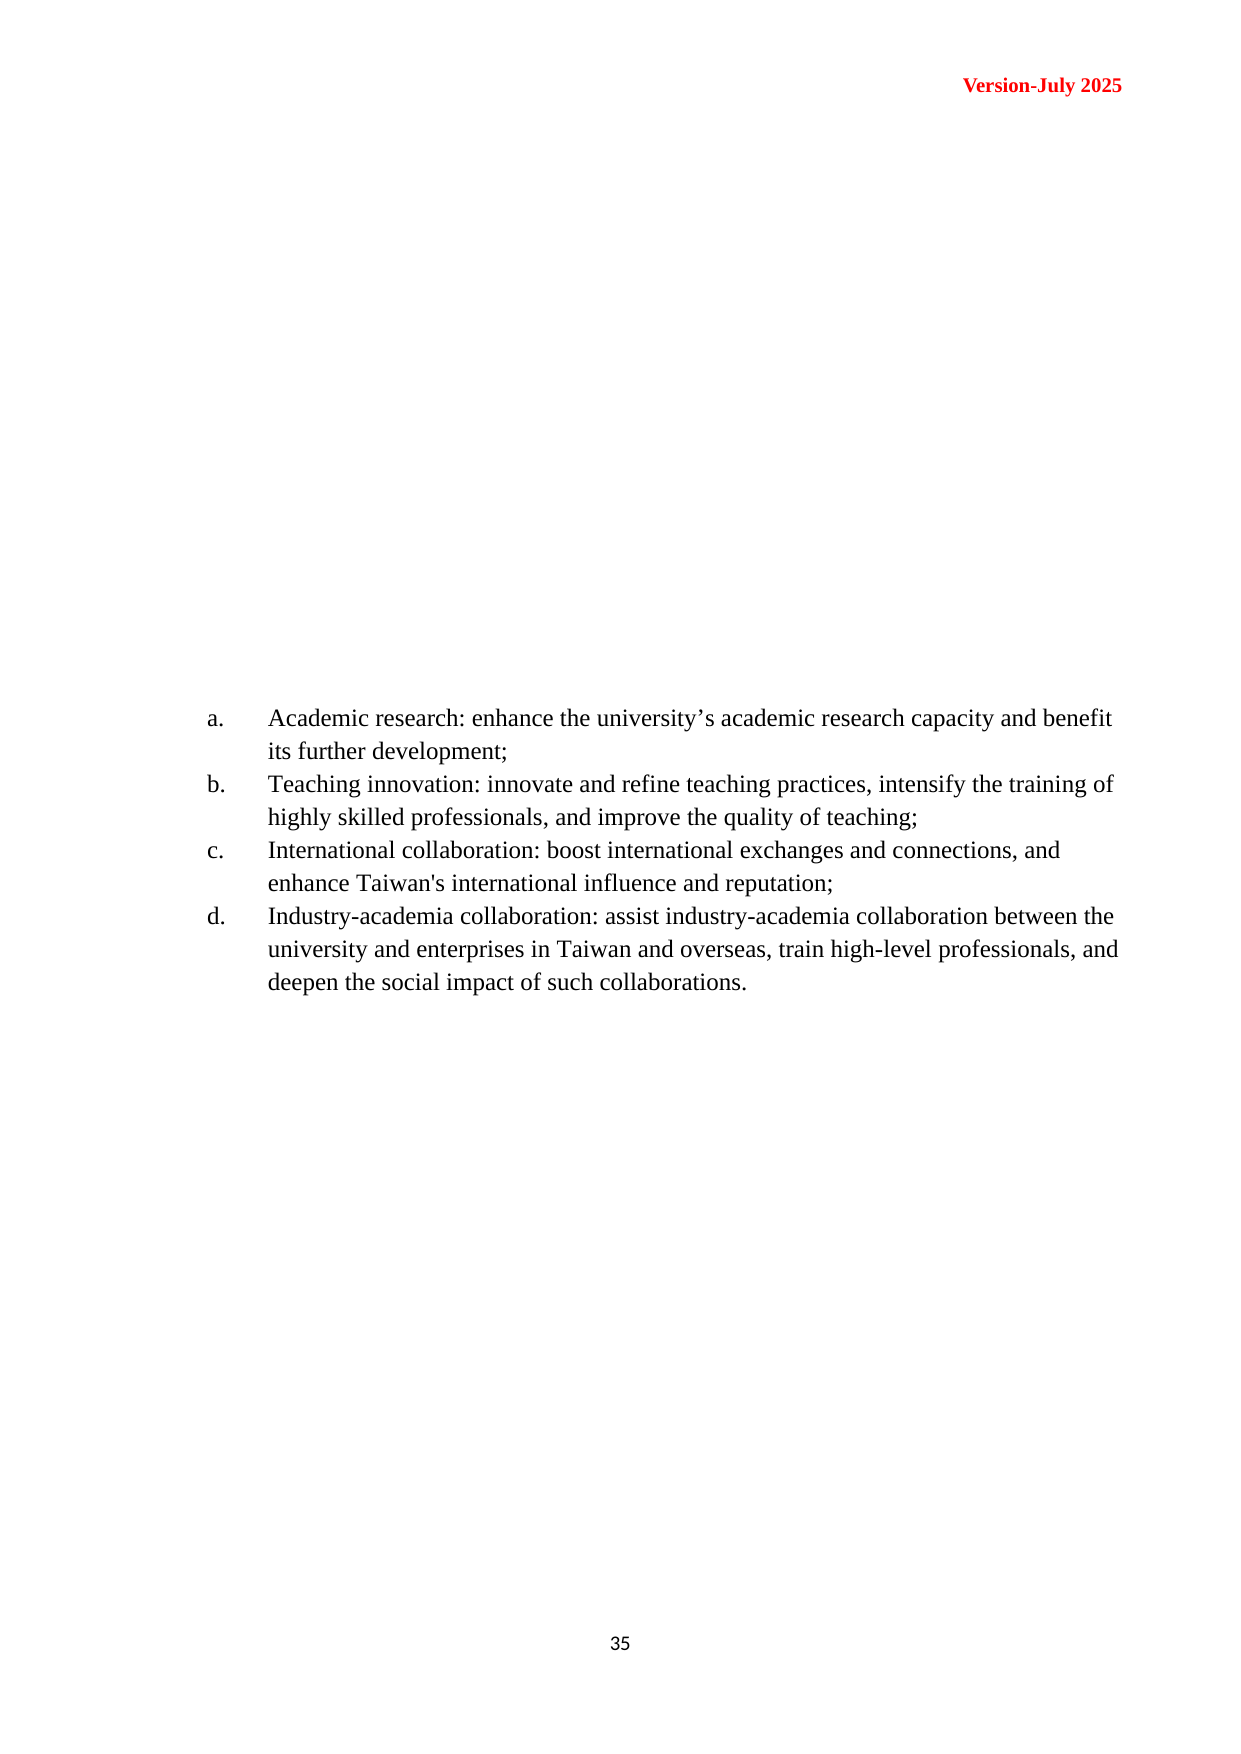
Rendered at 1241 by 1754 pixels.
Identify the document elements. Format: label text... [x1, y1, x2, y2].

list Industry-academia collaboration: assist industry-academia collaboration between the university and enterprises in Taiwan and overseas, train high-level professionals, and deepen the social impact of such collaborations. [207, 901, 1122, 996]
list International collaboration: boost international exchanges and connections, and enhance Taiwan's international influence and reputation; [207, 835, 1122, 897]
list Teaching innovation: innovate and refine teaching practices, intensify the training of highly skilled professionals, and improve the quality of teaching; [207, 769, 1122, 831]
list Academic research: enhance the university’s academic research capacity and benefit its further development; [207, 703, 1122, 764]
